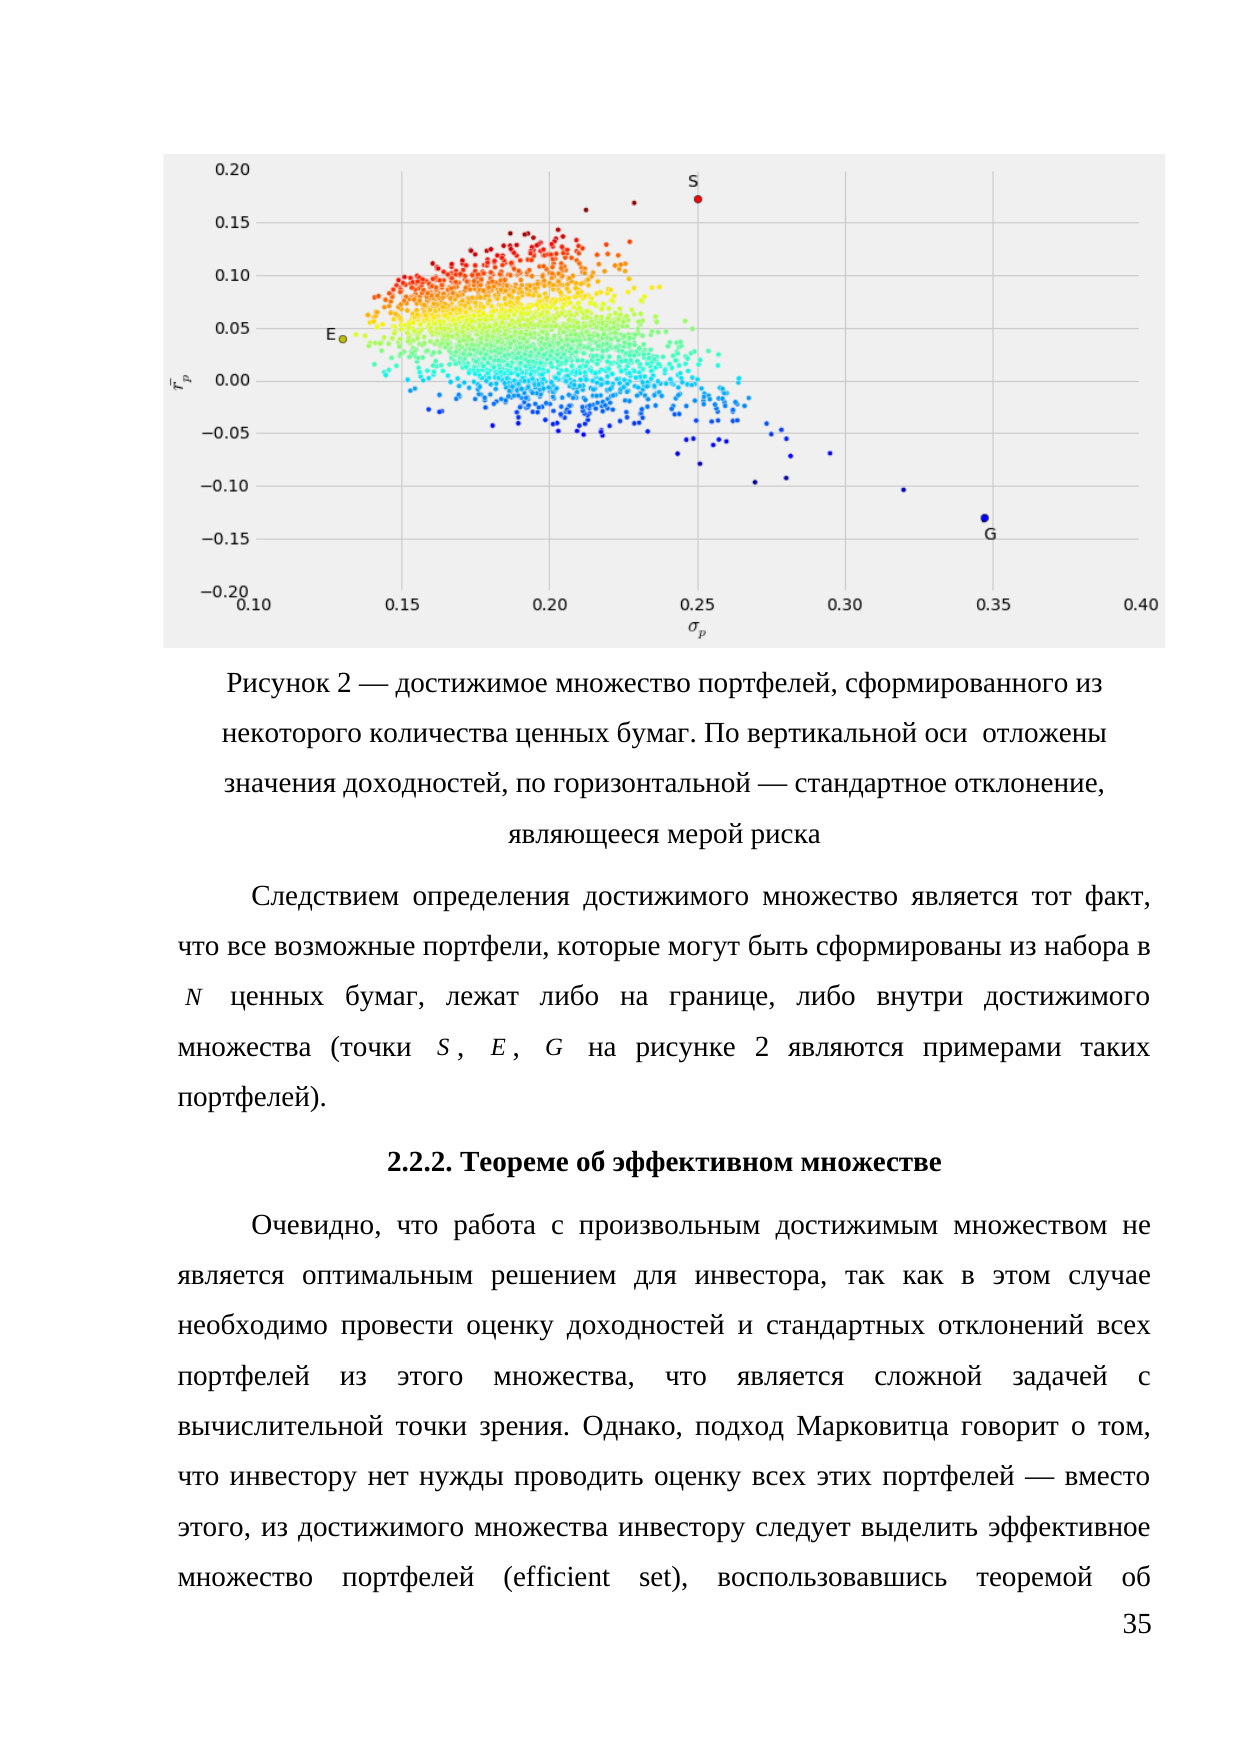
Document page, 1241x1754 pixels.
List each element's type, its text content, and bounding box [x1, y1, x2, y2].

text Очевидно, что работа с произвольным достижимым множеством не является оптимальным решением для инвестора, так как в этом случае необходимо провести оценку доходностей и стандартных отклонений всех портфелей из этого множества, что является сложной задачей с вычислительной точки зрения. Однако, подход Марковитца говорит о том, что инвестору нет нужды проводить оценку всех этих портфелей — вместо этого, из достижимого множества инвестору следует выделить эффективное множество портфелей (efficient set), воспользовавшись теоремой об [177, 1207, 1152, 1593]
subtitle 2.2.2. Теореме об эффективном множестве [177, 1144, 1152, 1178]
text Следствием определения достижимого множество является тот факт, что все возможные портфели, которые могут быть сформированы из набора в ценных бумаг, лежат либо на границе, либо внутри достижимого множества (точки , , на рисунке 2 являются примерами таких портфелей). [177, 878, 1152, 1113]
text Рисунок 2 — достижимое множество портфелей, сформированного из некоторого количества ценных бумаг. По вертикальной оси отложены значения доходностей, по горизонтальной — стандартное отклонение, являющееся мерой риска [177, 648, 1152, 849]
picture [163, 154, 1166, 648]
